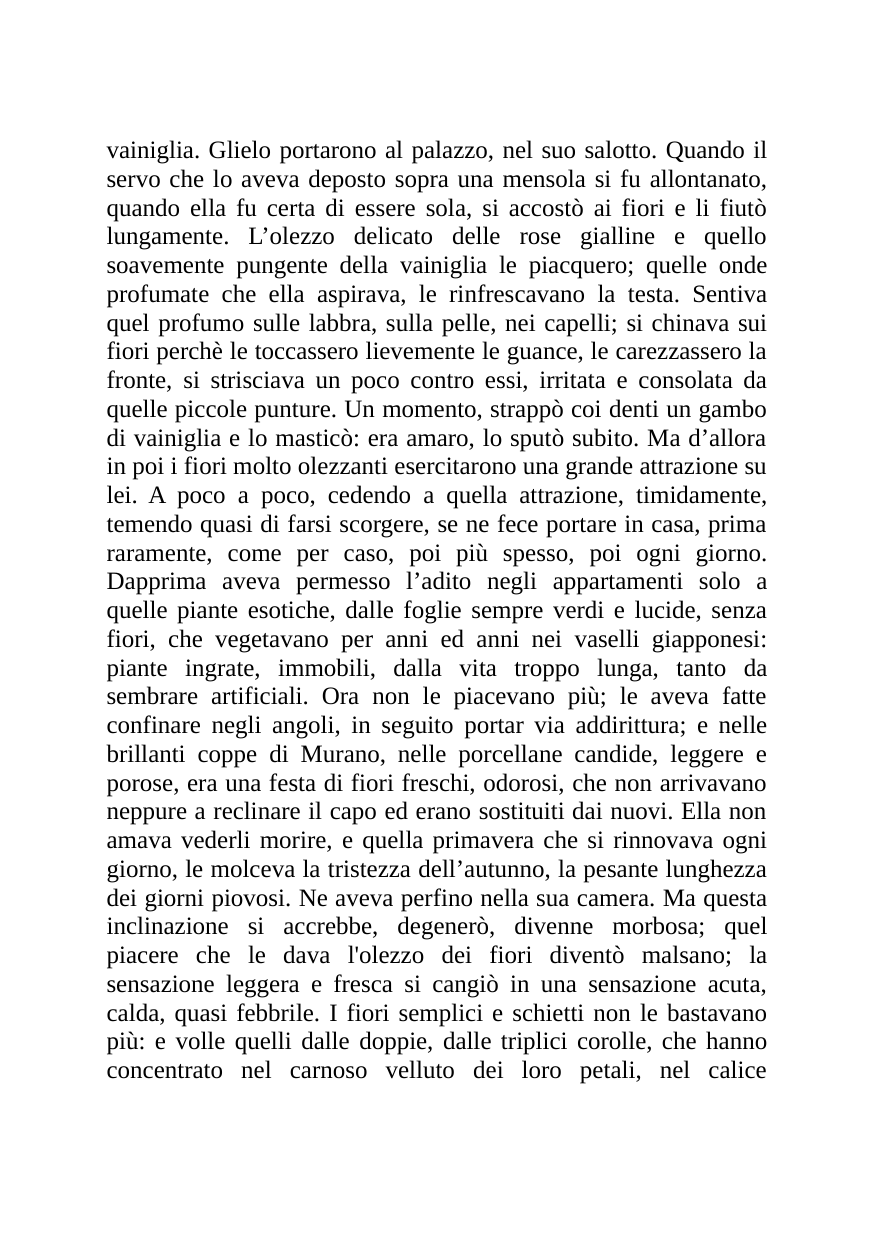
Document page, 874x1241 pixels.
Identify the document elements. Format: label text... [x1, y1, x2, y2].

text vainiglia. Glielo portarono al palazzo, nel suo salotto. Quando il servo che lo aveva deposto sopra una mensola si fu allontanato, quando ella fu certa di essere sola, si accostò ai fiori e li fiutò lungamente. L’olezzo delicato delle rose gialline e quello soavemente pungente della vainiglia le piacquero; quelle onde profumate che ella aspirava, le rinfrescavano la testa. Sentiva quel profumo sulle labbra, sulla pelle, nei capelli; si chinava sui fiori perchè le toccassero lievemente le guance, le carezzassero la fronte, si strisciava un poco contro essi, irritata e consolata da quelle piccole punture. Un momento, strappò coi denti un gambo di vainiglia e lo masticò: era amaro, lo sputò subito. Ma d’allora in poi i fiori molto olezzanti esercitarono una grande attrazione su lei. A poco a poco, cedendo a quella attrazione, timidamente, temendo quasi di farsi scorgere, se ne fece portare in casa, prima raramente, come per caso, poi più spesso, poi ogni giorno. Dapprima aveva permesso l’adito negli appartamenti solo a quelle piante esotiche, dalle foglie sempre verdi e lucide, senza fiori, che vegetavano per anni ed anni nei vaselli giapponesi: piante ingrate, immobili, dalla vita troppo lunga, tanto da sembrare artificiali. Ora non le piacevano più; le aveva fatte confinare negli angoli, in seguito portar via addirittura; e nelle brillanti coppe di Murano, nelle porcellane candide, leggere e porose, era una festa di fiori freschi, odorosi, che non arrivavano neppure a reclinare il capo ed erano sostituiti dai nuovi. Ella non amava vederli morire, e quella primavera che si rinnovava ogni giorno, le molceva la tristezza dell’autunno, la pesante lunghezza dei giorni piovosi. Ne aveva perfino nella sua camera. Ma questa inclinazione si accrebbe, degenerò, divenne morbosa; quel piacere che le dava l'olezzo dei fiori diventò malsano; la sensazione leggera e fresca si cangiò in una sensazione acuta, calda, quasi febbrile. I fiori semplici e schietti non le bastavano più: e volle quelli dalle doppie, dalle triplici corolle, che hanno concentrato nel carnoso velluto dei loro petali, nel calice [106, 135, 768, 1084]
